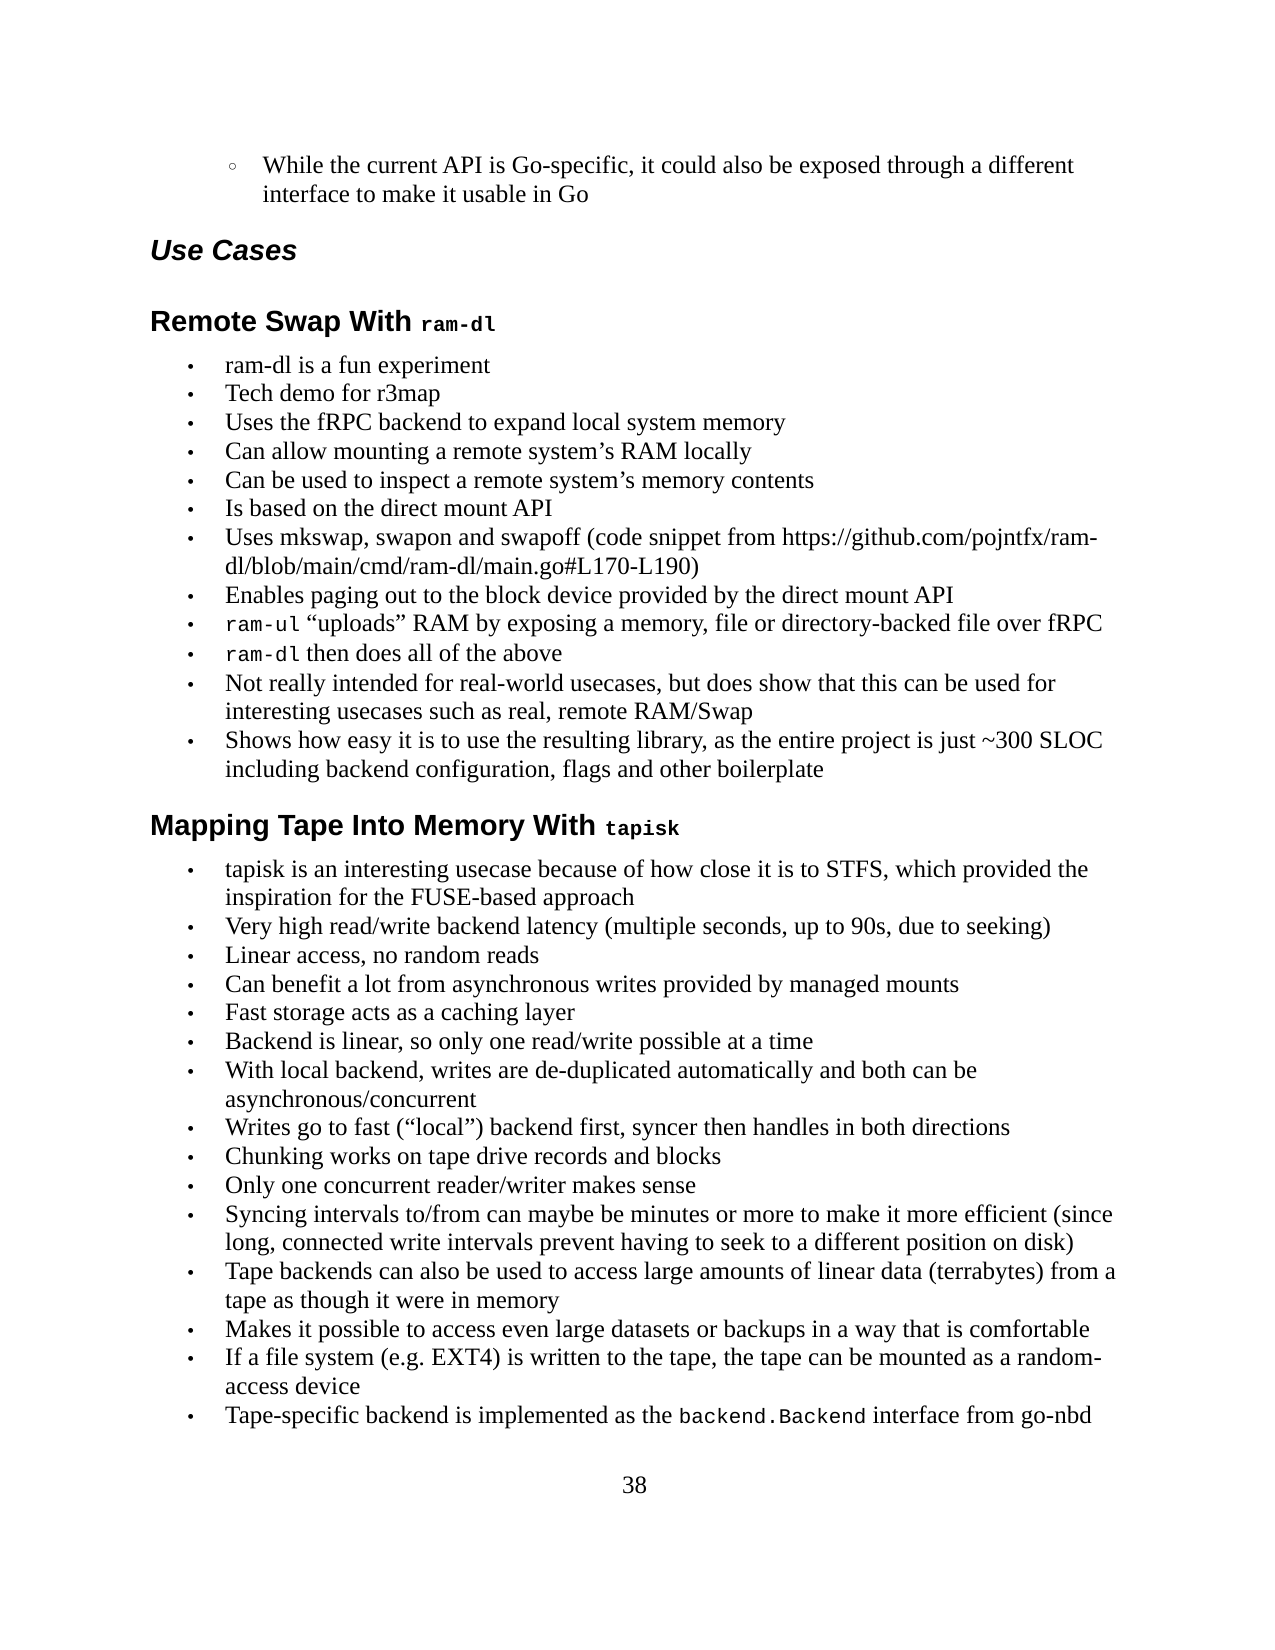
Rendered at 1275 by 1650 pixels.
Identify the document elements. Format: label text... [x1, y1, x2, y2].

list While the current API is Go-specific, it could also be exposed through a different interface to make it usable in Go [225, 150, 1125, 207]
list Chunking works on tape drive records and blocks [187, 1141, 1125, 1170]
list Can be used to inspect a remote system’s memory contents [187, 465, 1125, 493]
subtitle Use Cases [150, 232, 1125, 266]
list Backend is linear, so only one read/write possible at a time [187, 1026, 1125, 1055]
subtitle Remote Swap With ram-dl [150, 303, 1125, 337]
list Writes go to fast (“local”) backend first, syncer then handles in both directions [187, 1112, 1125, 1141]
list Is based on the direct mount API [187, 493, 1125, 522]
list Tech demo for r3map [187, 378, 1125, 407]
list Not really intended for real-world usecases, but does show that this can be used for interesting usecases such as real, remote RAM/Swap [187, 668, 1125, 725]
list Tape backends can also be used to access large amounts of linear data (terrabytes) from a tape as though it were in memory [187, 1256, 1125, 1314]
list Makes it possible to access even large datasets or backups in a way that is comfortable [187, 1314, 1125, 1342]
list ram-dl is a fun experiment [187, 350, 1125, 378]
list Enables paging out to the block device provided by the direct mount API [187, 580, 1125, 608]
list Can benefit a lot from asynchronous writes provided by managed mounts [187, 969, 1125, 997]
list tapisk is an interesting usecase because of how close it is to STFS, which provided the inspiration for the FUSE-based approach [187, 854, 1125, 911]
list Tape-specific backend is implemented as the backend.Backend interface from go-nbd [187, 1400, 1125, 1429]
list Uses mkswap, swapon and swapoff (code snippet from https://github.com/pojntfx/ram-dl/blob/main/cmd/ram-dl/main.go#L170-L190) [187, 522, 1125, 580]
list Can allow mounting a remote system’s RAM locally [187, 436, 1125, 465]
list Uses the fRPC backend to expand local system memory [187, 407, 1125, 436]
list Only one concurrent reader/writer makes sense [187, 1170, 1125, 1199]
list ram-ul “uploads” RAM by exposing a memory, file or directory-backed file over fRPC [187, 608, 1125, 638]
subtitle Mapping Tape Into Memory With tapisk [150, 808, 1125, 841]
list ram-dl then does all of the above [187, 638, 1125, 668]
list Linear access, no random reads [187, 940, 1125, 969]
list Syncing intervals to/from can maybe be minutes or more to make it more efficient (since long, connected write intervals prevent having to seek to a different position on disk) [187, 1199, 1125, 1256]
list Fast storage acts as a caching layer [187, 997, 1125, 1026]
list With local backend, writes are de-duplicated automatically and both can be asynchronous/concurrent [187, 1055, 1125, 1112]
list Shows how easy it is to use the resulting library, as the entire project is just ~300 SLOC including backend configuration, flags and other boilerplate [187, 725, 1125, 783]
list Very high read/write backend latency (multiple seconds, up to 90s, due to seeking) [187, 911, 1125, 940]
list If a file system (e.g. EXT4) is written to the tape, the tape can be mounted as a random-access device [187, 1342, 1125, 1400]
